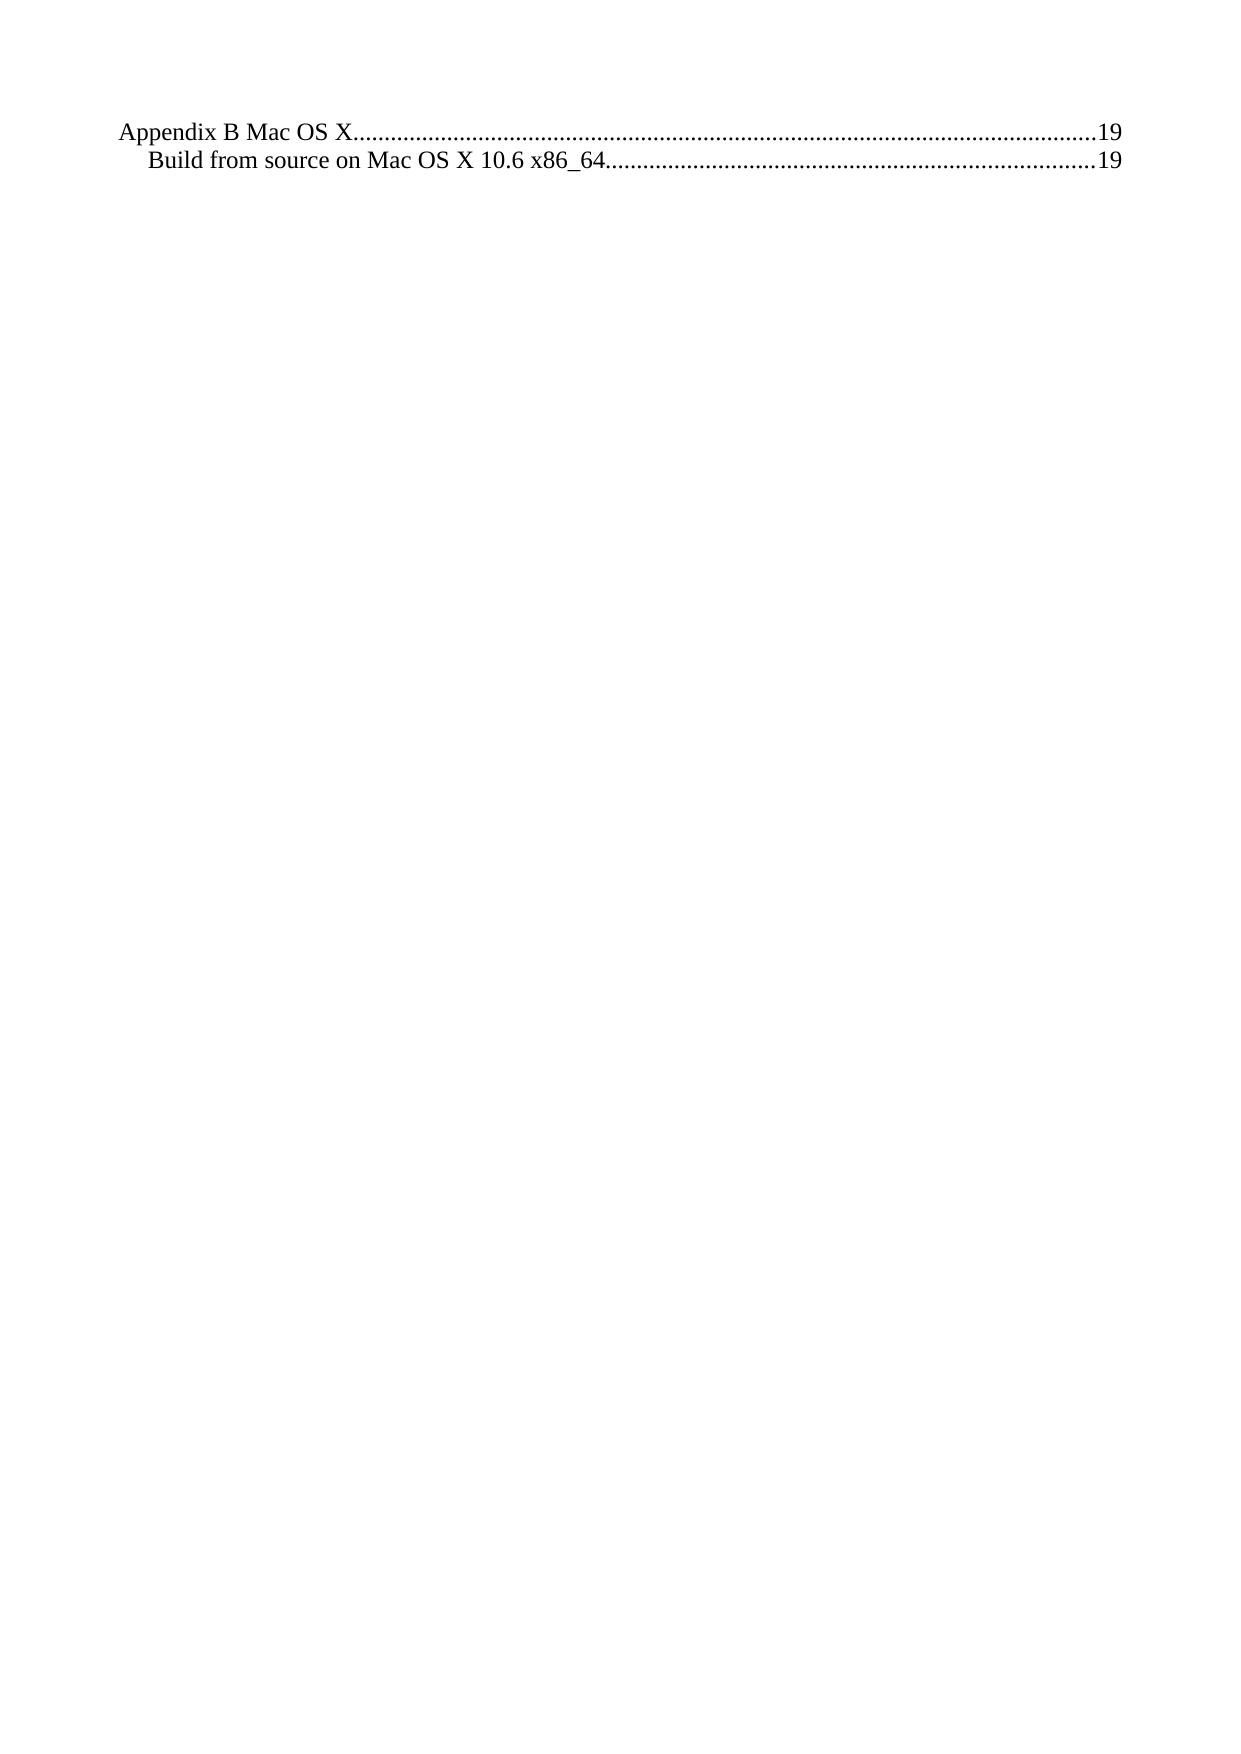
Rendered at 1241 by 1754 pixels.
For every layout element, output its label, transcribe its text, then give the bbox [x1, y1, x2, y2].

text Build from source on Mac OS X 10.6 x86_64 19 [148, 146, 1122, 173]
text Appendix B Mac OS X 19 [118, 118, 1122, 146]
